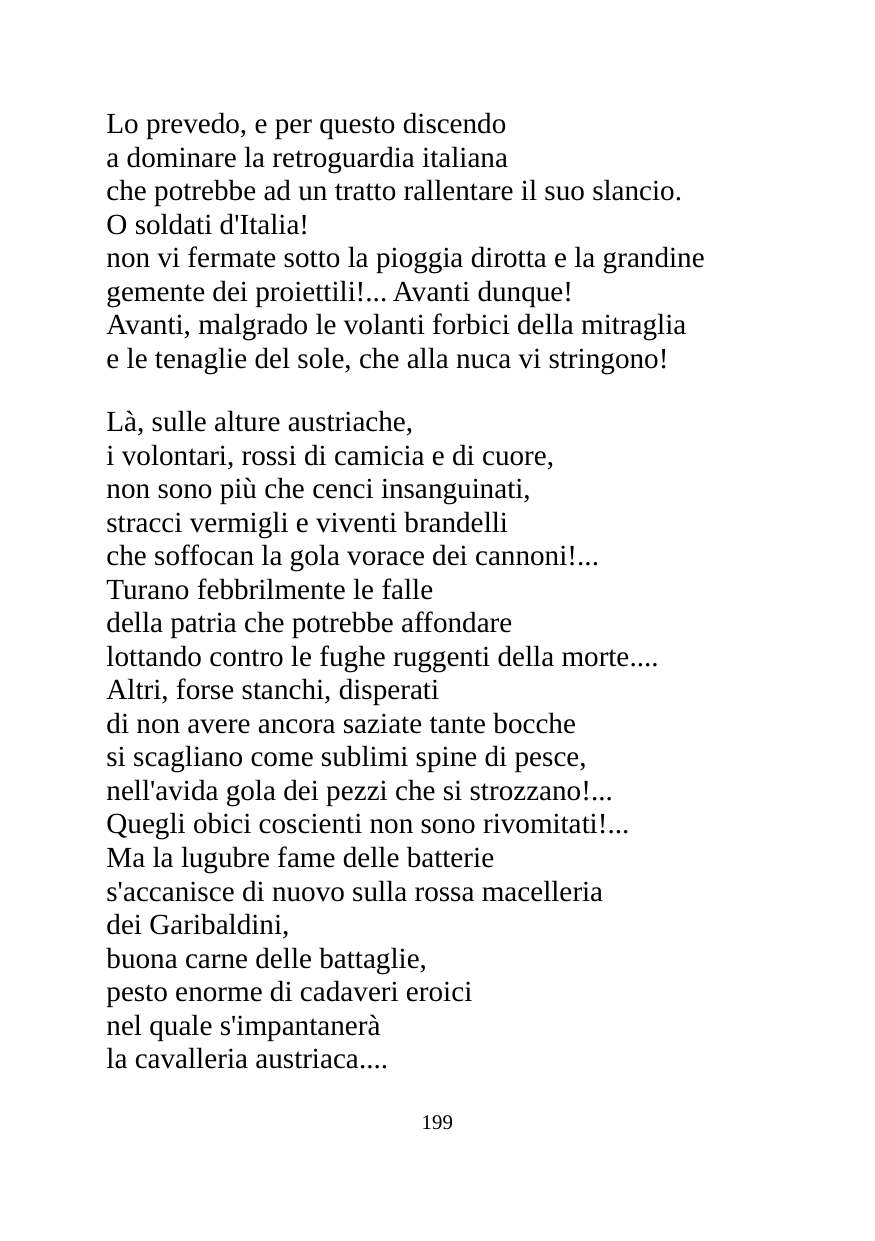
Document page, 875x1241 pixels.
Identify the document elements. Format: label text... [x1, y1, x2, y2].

text Là, sulle alture austriache, i volontari, rossi di camicia e di cuore, non sono più che cenci insanguinati, stracci vermigli e viventi brandelli che soffocan la gola vorace dei cannoni!... Turano febbrilmente le falle della patria che potrebbe affondare lottando contro le fughe ruggenti della morte.... Altri, forse stanchi, disperati di non avere ancora saziate tante bocche si scagliano come sublimi spine di pesce, nell'avida gola dei pezzi che si strozzano!... Quegli obici coscienti non sono rivomitati!... Ma la lugubre fame delle batterie s'accanisce di nuovo sulla rossa macelleria dei Garibaldini, buona carne delle battaglie, pesto enorme di cadaveri eroici nel quale s'impantanerà la cavalleria austriaca.... [106, 404, 768, 1075]
text Lo prevedo, e per questo discendo a dominare la retroguardia italiana che potrebbe ad un tratto rallentare il suo slancio. O soldati d'Italia! non vi fermate sotto la pioggia dirotta e la grandine gemente dei proiettili!... Avanti dunque! Avanti, malgrado le volanti forbici della mitraglia e le tenaglie del sole, che alla nuca vi stringono! [106, 106, 768, 374]
